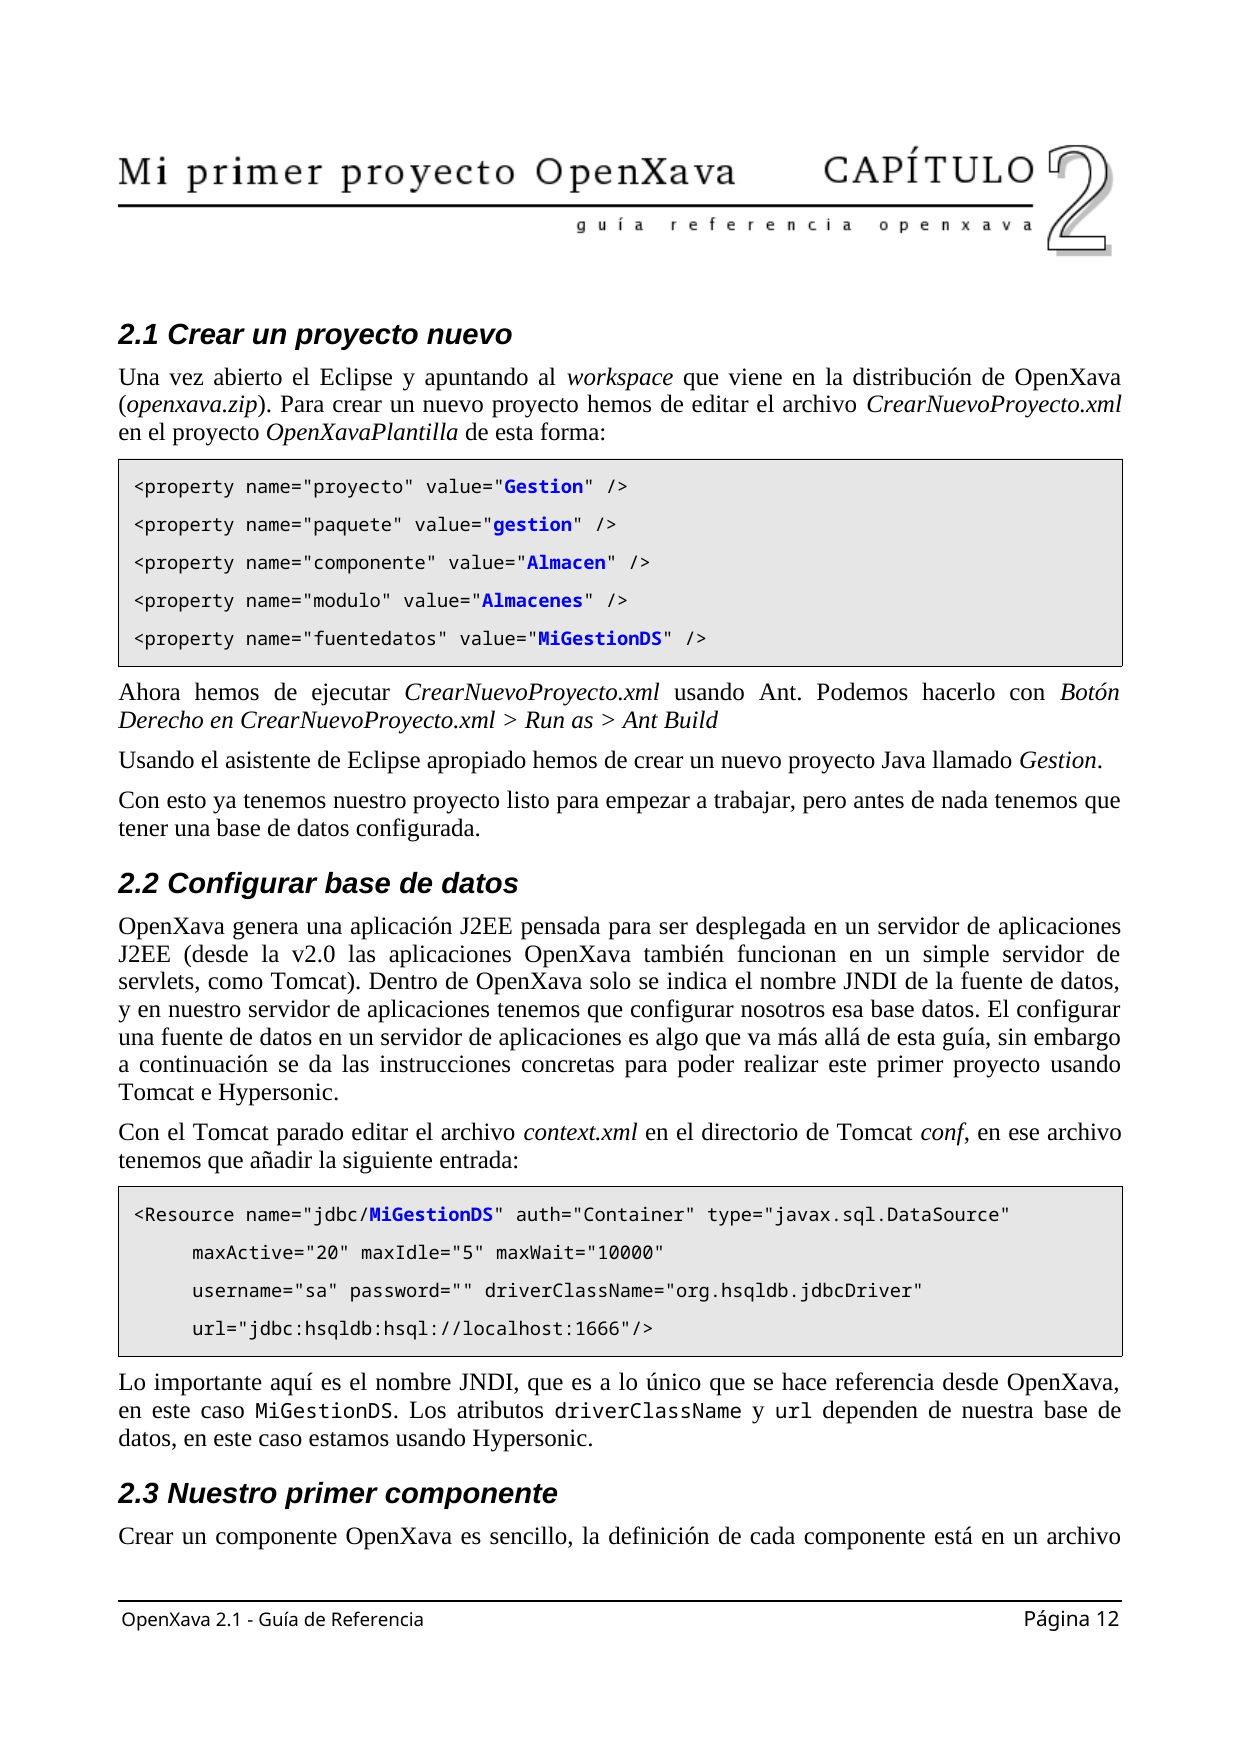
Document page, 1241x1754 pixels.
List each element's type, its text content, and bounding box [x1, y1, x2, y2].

text <property name="fuentedatos" value="MiGestionDS" /> [119, 611, 1122, 666]
text <property name="proyecto" value="Gestion" /> [119, 460, 1122, 496]
text <property name="componente" value="Almacen" /> [119, 534, 1122, 572]
text Lo importante aquí es el nombre JNDI, que es a lo único que se hace referencia desde OpenXava, en este caso MiGestionDS. Los atributos driverClassName y url dependen de nuestra base de datos, en este caso estamos usando Hypersonic. [118, 1368, 1122, 1452]
text OpenXava genera una aplicación J2EE pensada para ser desplegada en un servidor de aplicaciones J2EE (desde la v2.0 las aplicaciones OpenXava también funcionan en un simple servidor de servlets, como Tomcat). Dentro de OpenXava solo se indica el nombre JNDI de la fuente de datos, y en nuestro servidor de aplicaciones tenemos que configurar nosotros esa base datos. El configurar una fuente de datos en un servidor de aplicaciones es algo que va más allá de esta guía, sin embargo a continuación se da las instrucciones concretas para poder realizar este primer proyecto usando Tomcat e Hypersonic. [118, 912, 1122, 1106]
picture [118, 118, 1122, 288]
subtitle Crear un proyecto nuevo [118, 318, 1122, 350]
text username="sa" password="" driverClassName="org.hsqldb.jdbcDriver" [119, 1262, 1122, 1301]
text Crear un componente OpenXava es sencillo, la definición de cada componente está en un archivo [118, 1522, 1122, 1550]
text <property name="paquete" value="gestion" /> [119, 496, 1122, 534]
text <property name="modulo" value="Almacenes" /> [119, 572, 1122, 611]
subtitle Nuestro primer componente [118, 1477, 1122, 1510]
text Una vez abierto el Eclipse y apuntando al workspace que viene en la distribución de OpenXava (openxava.zip). Para crear un nuevo proyecto hemos de editar el archivo CrearNuevoProyecto.xml en el proyecto OpenXavaPlantilla de esta forma: [118, 363, 1122, 446]
text Ahora hemos de ejecutar CrearNuevoProyecto.xml usando Ant. Podemos hacerlo con Botón Derecho en CrearNuevoProyecto.xml > Run as > Ant Build [118, 678, 1122, 734]
subtitle Mi primer proyecto OpenXava [118, 288, 1122, 293]
text maxActive="20" maxIdle="5" maxWait="10000" [119, 1224, 1122, 1262]
text Con el Tomcat parado editar el archivo context.xml en el directorio de Tomcat conf, en ese archivo tenemos que añadir la siguiente entrada: [118, 1118, 1122, 1174]
text Con esto ya tenemos nuestro proyecto listo para empezar a trabajar, pero antes de nada tenemos que tener una base de datos configurada. [118, 786, 1122, 842]
subtitle Configurar base de datos [118, 867, 1122, 899]
text url="jdbc:hsqldb:hsql://localhost:1666"/> [119, 1301, 1122, 1356]
text <Resource name="jdbc/MiGestionDS" auth="Container" type="javax.sql.DataSource" [119, 1187, 1122, 1224]
text Usando el asistente de Eclipse apropiado hemos de crear un nuevo proyecto Java llamado Gestion. [118, 746, 1122, 774]
